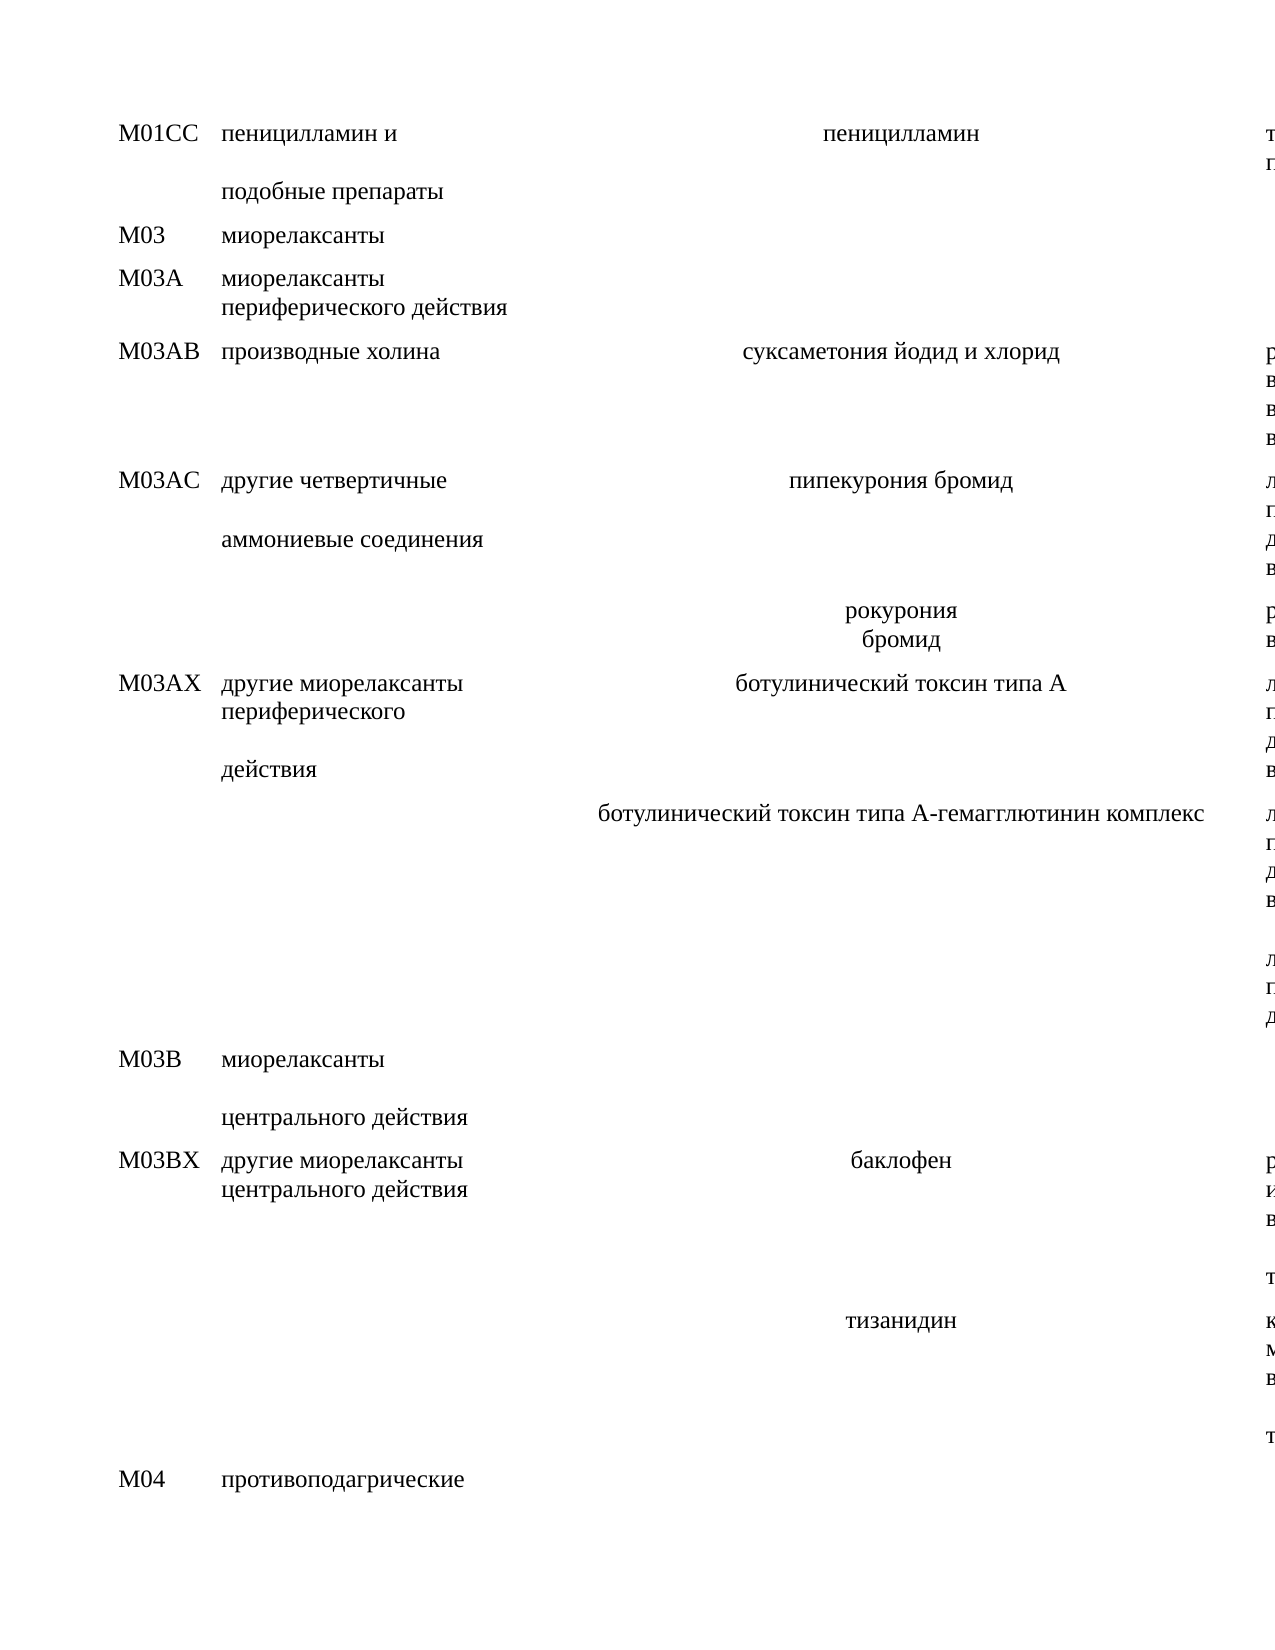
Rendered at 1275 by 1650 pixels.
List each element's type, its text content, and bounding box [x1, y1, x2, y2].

table_cell [118, 1305, 221, 1464]
table_cell другие миорелаксанты центрального действия [221, 1145, 537, 1305]
table_cell пеницилламин [537, 118, 1266, 220]
table_cell противоподагрические [221, 1464, 537, 1507]
table_cell M03AX [118, 668, 221, 798]
table_cell [221, 595, 537, 668]
table_cell [221, 798, 537, 1044]
table_cell тизанидин [537, 1305, 1266, 1464]
table_cell M03BX [118, 1145, 221, 1305]
table_cell другие миорелаксанты периферического действия [221, 668, 537, 798]
table_cell M03 [118, 220, 221, 263]
table_cell M03B [118, 1044, 221, 1145]
table_cell [537, 1464, 1266, 1507]
table_cell M01CC [118, 118, 221, 220]
table_cell миорелаксанты [221, 220, 537, 263]
table_cell баклофен [537, 1145, 1266, 1305]
table_cell [118, 595, 221, 668]
table_cell [537, 264, 1266, 336]
table_cell M03AB [118, 336, 221, 466]
table_cell другие четвертичные аммониевые соединения [221, 466, 537, 595]
table_cell ботулинический токсин типа А-гемагглютинин комплекс [537, 798, 1266, 1044]
table_cell M04 [118, 1464, 221, 1507]
table_cell миорелаксанты периферического действия [221, 264, 537, 336]
table_cell [1266, 1044, 1275, 1145]
table_cell M03AC [118, 466, 221, 595]
table_cell производные холина [221, 336, 537, 466]
table_cell [1266, 220, 1275, 263]
table_cell [537, 1044, 1266, 1145]
table_cell [1266, 1464, 1275, 1507]
table_cell [221, 1305, 537, 1464]
table_cell пеницилламин и подобные препараты [221, 118, 537, 220]
table_cell M03A [118, 264, 221, 336]
table_cell суксаметония йодид и хлорид [537, 336, 1266, 466]
table_cell пипекурония бромид [537, 466, 1266, 595]
table_cell [537, 220, 1266, 263]
table_cell [118, 798, 221, 1044]
table_cell [1266, 264, 1275, 336]
table_cell ботулинический токсин типа А [537, 668, 1266, 798]
table_cell рокурония бромид [537, 595, 1266, 668]
table_cell миорелаксанты центрального действия [221, 1044, 537, 1145]
